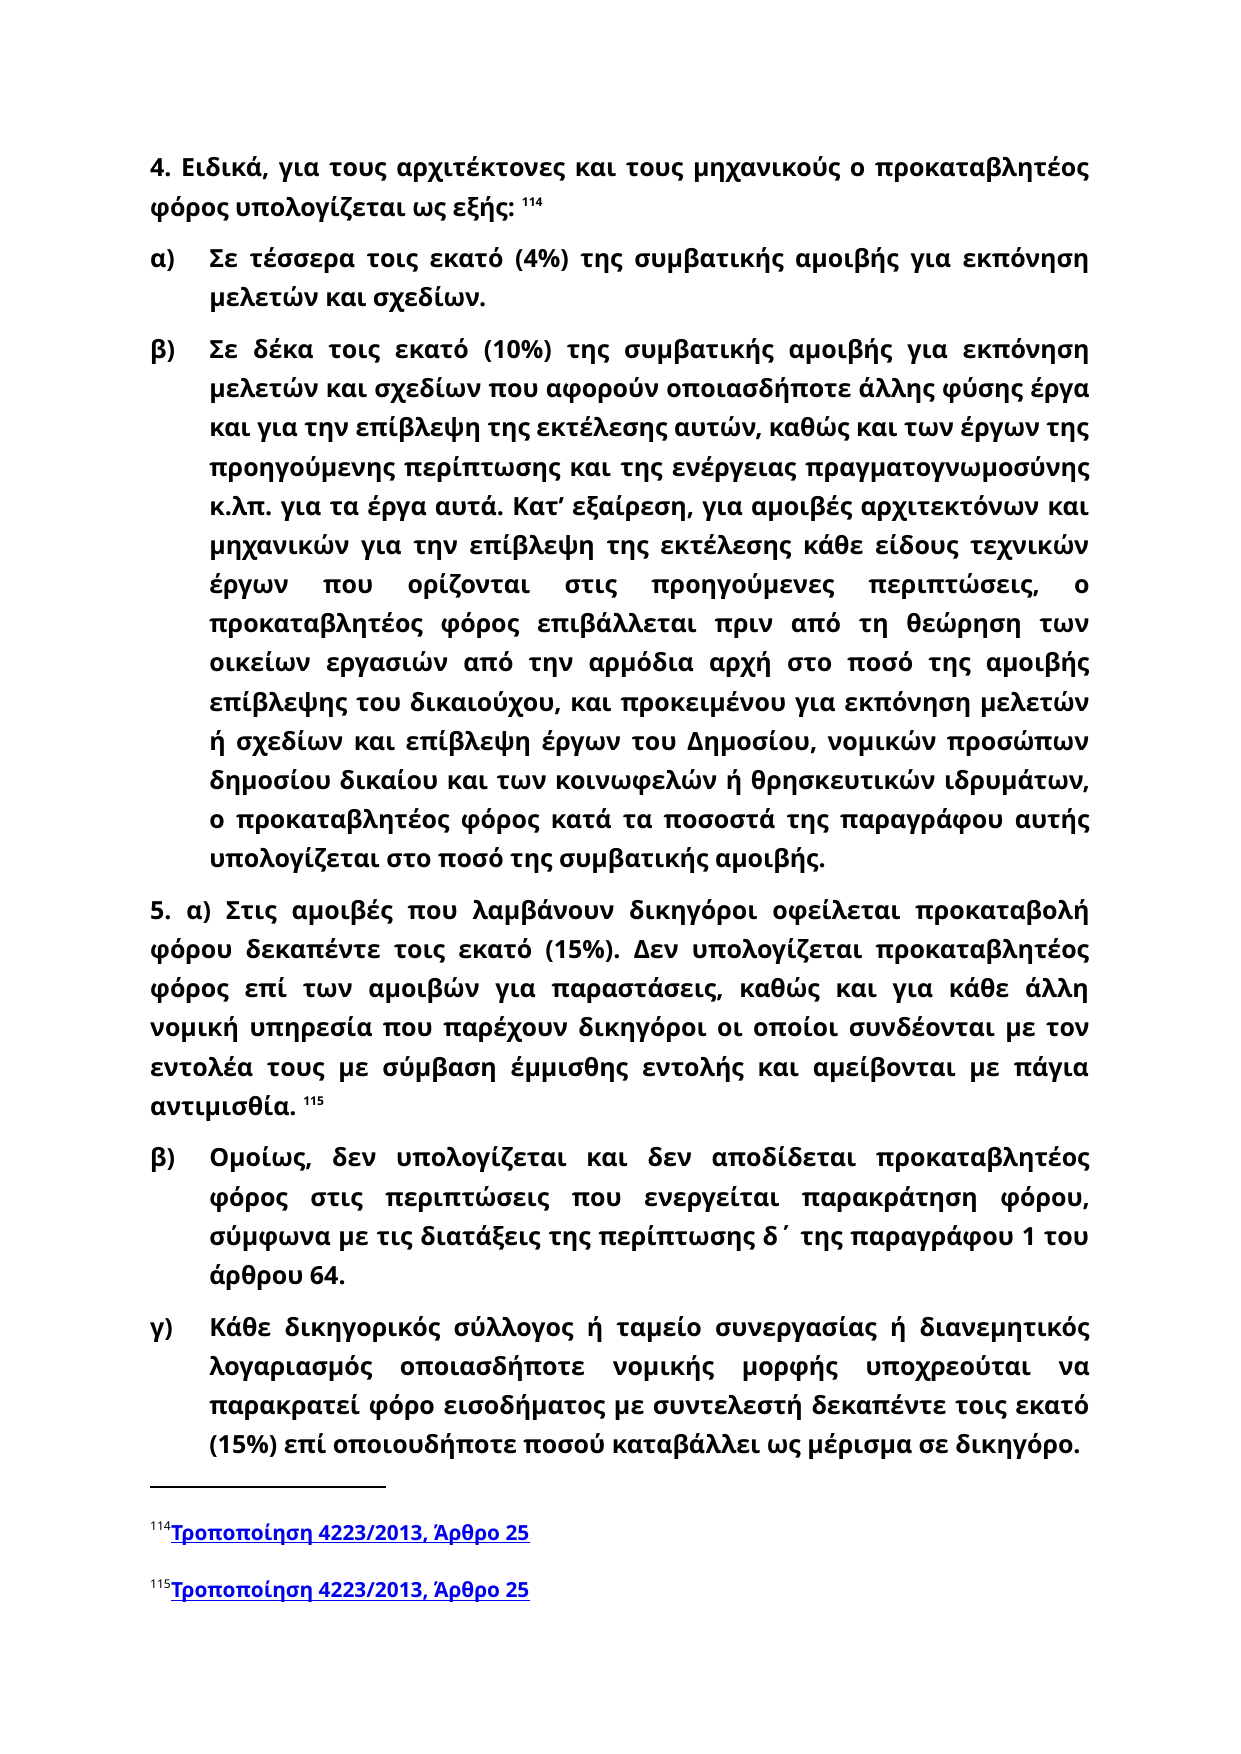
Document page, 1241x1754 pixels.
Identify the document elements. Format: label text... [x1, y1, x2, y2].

text Τροποποίηση 4223/2013, Άρθρο 25 [150, 1518, 1090, 1546]
text 5. α) Στις αμοιβές που λαμβάνουν δικηγόροι οφείλεται προκαταβολή φόρου δεκαπέντε τοις εκατό (15%). Δεν υπολογίζεται προκαταβλητέος φόρος επί των αμοιβών για παραστάσεις, καθώς και για κάθε άλλη νομική υπηρεσία που παρέχουν δικηγόροι οι οποίοι συνδέονται με τον εντολέα τους με σύμβαση έμμισθης εντολής και αμείβονται με πάγια αντιμισθία. [150, 892, 1090, 1122]
text Τροποποίηση 4223/2013, Άρθρο 25 [150, 1576, 1090, 1604]
text 4. Ειδικά, για τους αρχιτέκτονες και τους μηχανικούς ο προκαταβλητέος φόρος υπολογίζεται ως εξής: [150, 150, 1090, 223]
list α) Σε τέσσερα τοις εκατό (4%) της συμβατικής αμοιβής για εκπόνηση μελετών και σχεδίων. [150, 241, 1090, 314]
list γ) Κάθε δικηγορικός σύλλογος ή ταμείο συνεργασίας ή διανεμητικός λογαριασμός οποιασδήποτε νομικής μορφής υποχρεούται να παρακρατεί φόρο εισοδήματος με συντελεστή δεκαπέντε τοις εκατό (15%) επί οποιουδήποτε ποσού καταβάλλει ως μέρισμα σε δικηγόρο. [150, 1309, 1090, 1461]
list β) Ομοίως, δεν υπολογίζεται και δεν αποδίδεται προκαταβλητέος φόρος στις περιπτώσεις που ενεργείται παρακράτηση φόρου, σύμφωνα με τις διατάξεις της περίπτωσης δ΄ της παραγράφου 1 του άρθρου 64. [150, 1140, 1090, 1292]
list β) Σε δέκα τοις εκατό (10%) της συμβατικής αμοιβής για εκπόνηση μελετών και σχεδίων που αφορούν οποιασδήποτε άλλης φύσης έργα και για την επίβλεψη της εκτέλεσης αυτών, καθώς και των έργων της προηγούμενης περίπτωσης και της ενέργειας πραγματογνωμοσύνης κ.λπ. για τα έργα αυτά. Κατ’ εξαίρεση, για αμοιβές αρχιτεκτόνων και μηχανικών για την επίβλεψη της εκτέλεσης κάθε είδους τεχνικών έργων που ορίζονται στις προηγούμενες περιπτώσεις, ο προκαταβλητέος φόρος επιβάλλεται πριν από τη θεώρηση των οικείων εργασιών από την αρμόδια αρχή στο ποσό της αμοιβής επίβλεψης του δικαιούχου, και προκειμένου για εκπόνηση μελετών ή σχεδίων και επίβλεψη έργων του Δημοσίου, νομικών προσώπων δημοσίου δικαίου και των κοινωφελών ή θρησκευτικών ιδρυμάτων, ο προκαταβλητέος φόρος κατά τα ποσοστά της παραγράφου αυτής υπολογίζεται στο ποσό της συμβατικής αμοιβής. [150, 332, 1090, 875]
